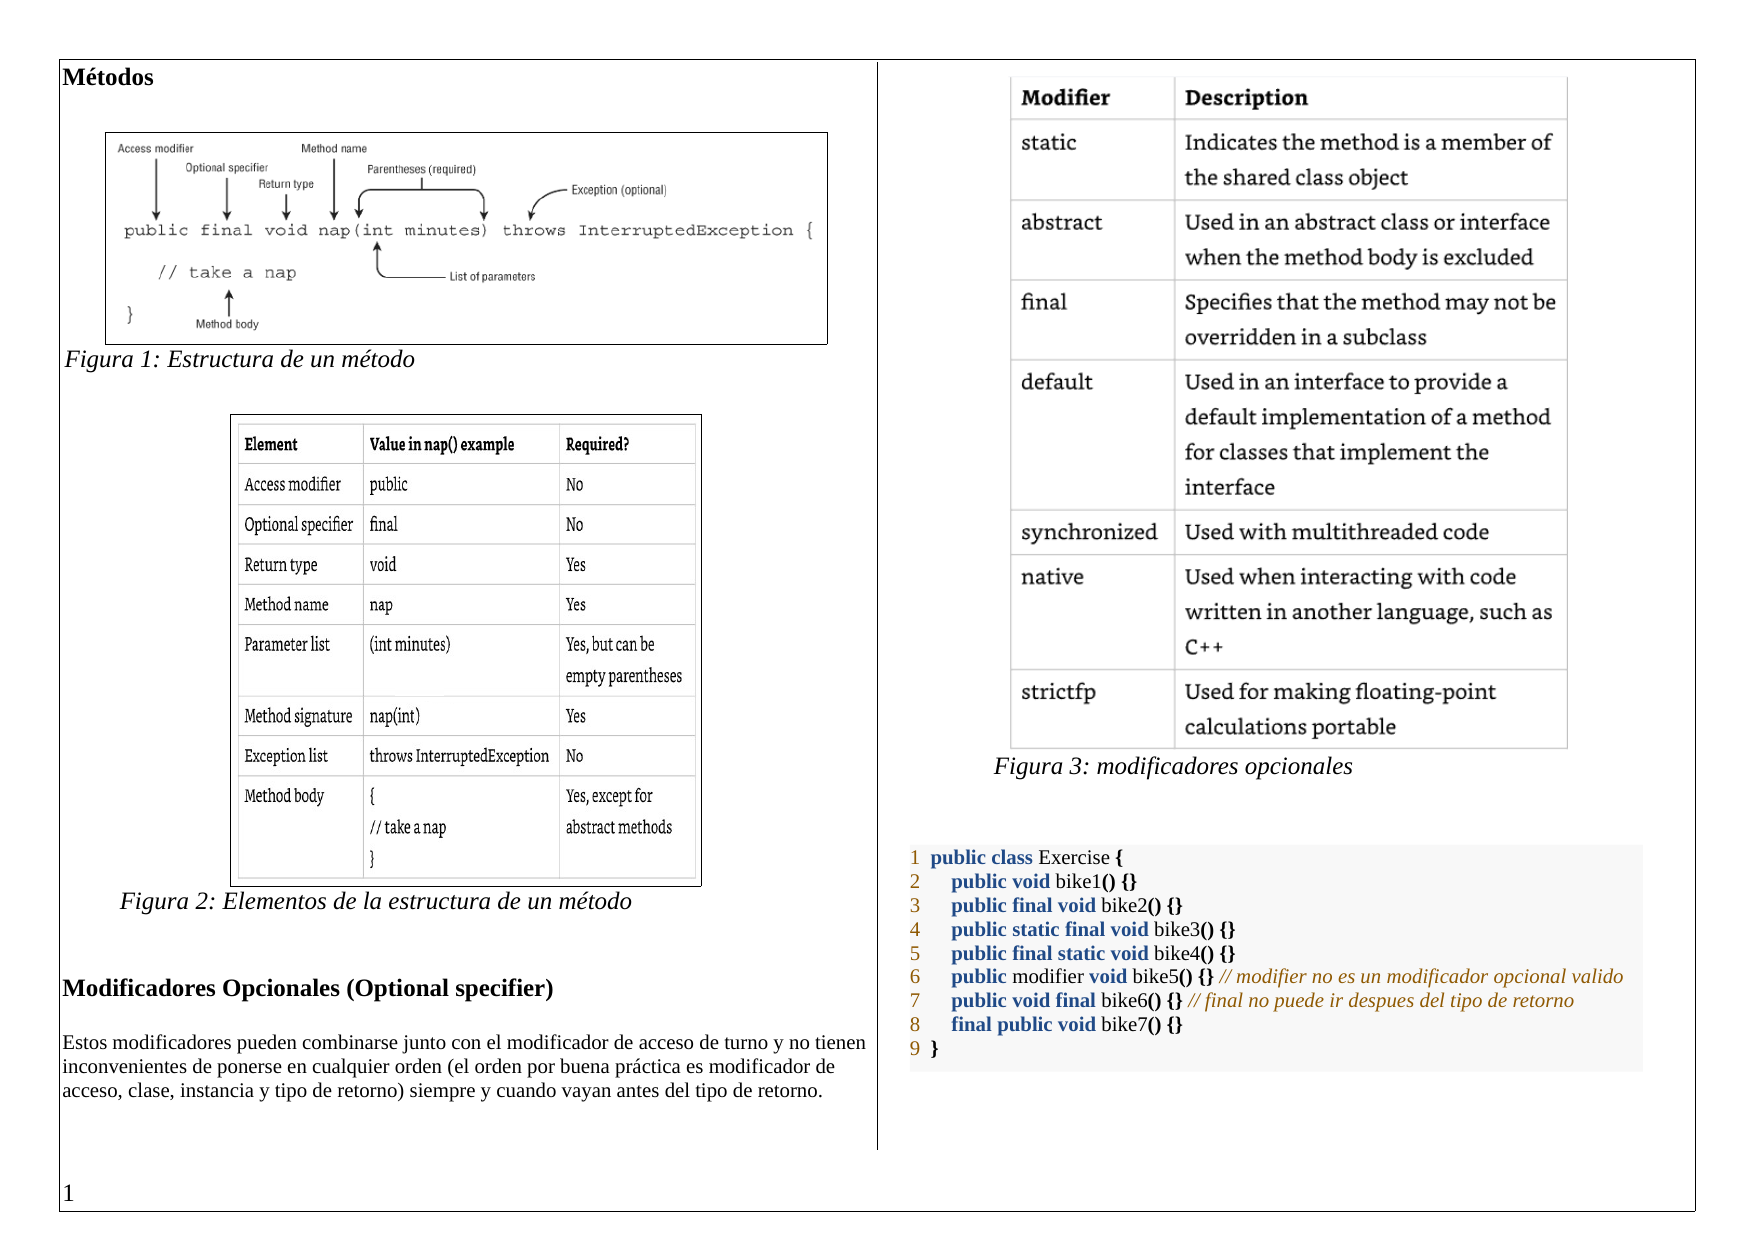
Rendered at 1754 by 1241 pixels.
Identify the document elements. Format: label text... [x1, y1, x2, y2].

picture [1008, 74, 1568, 751]
text Estos modificadores pueden combinarse junto con el modificador de acceso de turno y no tienen inconvenientes de ponerse en cualquier orden (el orden por buena práctica es modificador de acceso, clase, instancia y tipo de retorno) siempre y cuando vayan antes del tipo de retorno. [62, 1030, 869, 1102]
text Figura 3: modificadores opcionales [994, 751, 1583, 779]
picture [233, 417, 699, 884]
picture [107, 135, 825, 341]
text Figura 1: Estructura de un método [64, 341, 867, 373]
text Métodos [62, 62, 869, 91]
text Modificadores Opcionales (Optional specifier) [62, 973, 869, 1001]
text Figura 2: Elementos de la estructura de un método [119, 884, 812, 915]
